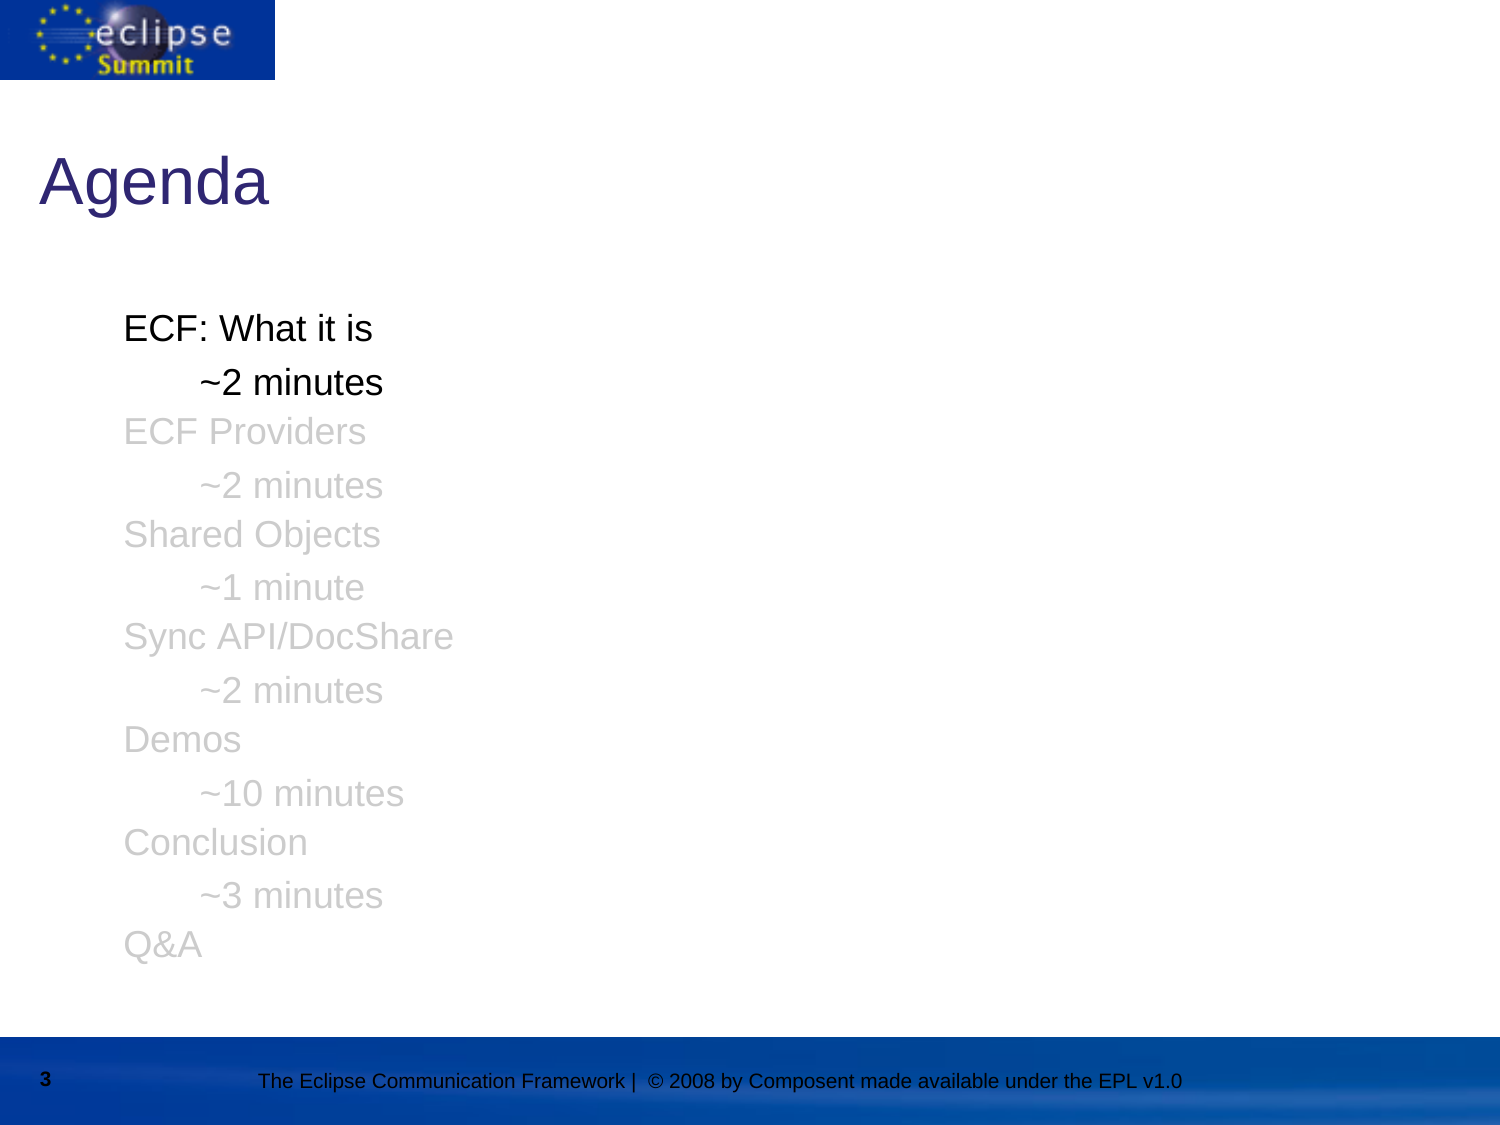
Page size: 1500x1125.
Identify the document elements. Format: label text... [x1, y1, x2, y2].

title Agenda [25, 142, 1378, 234]
picture [0, 0, 275, 80]
picture [0, 1037, 1500, 1125]
list ECF: What it is ~2 minutes ECF Providers ~2 minutes Shared Objects ~1 minute Sync API/DocShare ~2 minutes Demos ~10 minutes Conclusion ~3 minutes Q&A [108, 299, 1378, 977]
